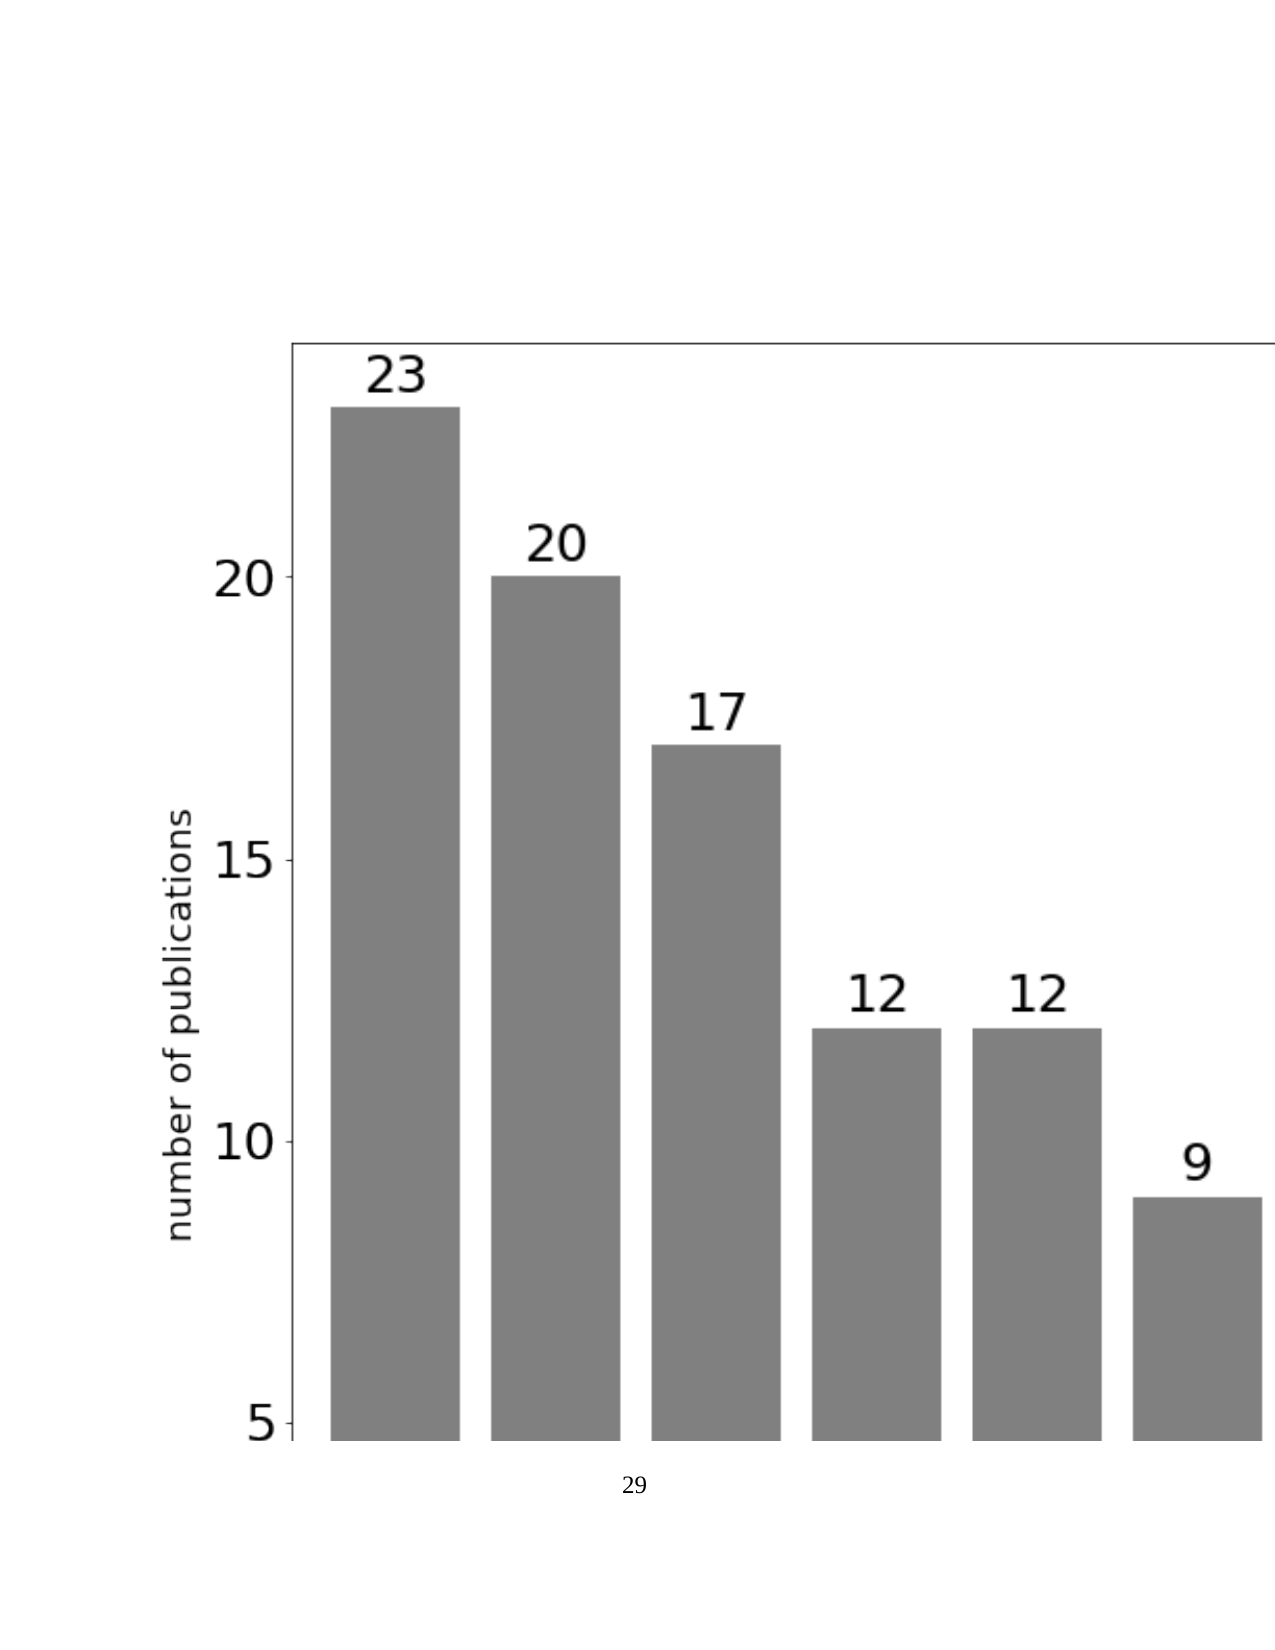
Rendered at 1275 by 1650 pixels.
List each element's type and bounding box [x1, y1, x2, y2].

picture [150, 150, 1275, 1441]
